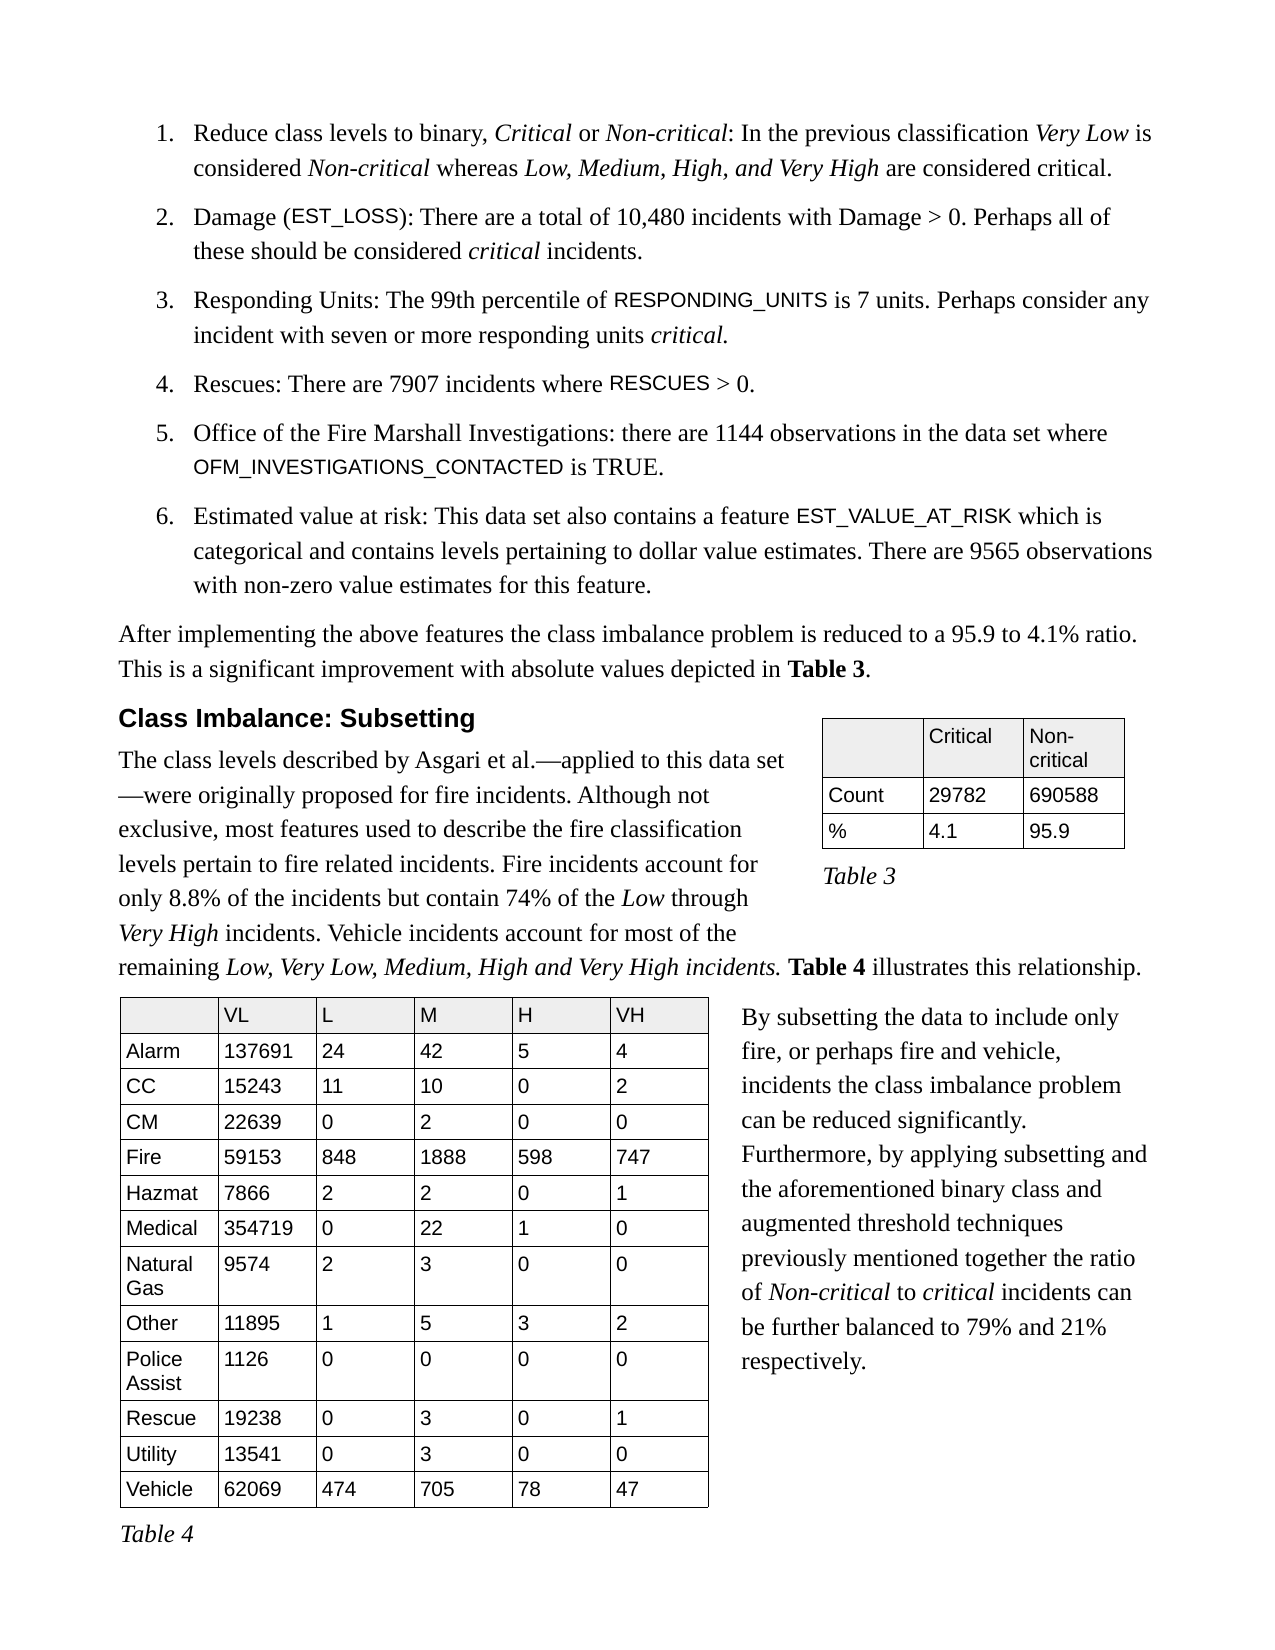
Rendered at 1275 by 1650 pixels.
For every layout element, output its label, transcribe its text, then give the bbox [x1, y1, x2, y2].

table_header Critical [924, 719, 1023, 777]
table_cell 11 [317, 1069, 414, 1104]
table_header [823, 719, 923, 777]
table_cell 0 [513, 1105, 610, 1139]
list Damage (EST_LOSS): There are a total of 10,480 incidents with Damage > 0. Perhaps all of these should be considered critical incidents. [156, 202, 1157, 265]
table_cell 1 [317, 1306, 414, 1341]
table_cell 95.9 [1024, 814, 1124, 848]
table_cell 0 [611, 1211, 708, 1246]
table_cell 1 [513, 1211, 610, 1246]
table_cell Vehicle [121, 1472, 218, 1507]
table_cell 1 [611, 1176, 708, 1210]
table_cell 9574 [219, 1247, 316, 1305]
table_cell 10 [415, 1069, 512, 1104]
table_cell Other [121, 1306, 218, 1341]
subtitle Class Imbalance: Subsetting [118, 703, 1157, 934]
table_cell 0 [611, 1247, 708, 1305]
table_cell 0 [513, 1437, 610, 1471]
table_cell Medical [121, 1211, 218, 1246]
table_cell 19238 [219, 1401, 316, 1436]
table_cell 0 [513, 1342, 610, 1400]
list Reduce class levels to binary, Critical or Non-critical: In the previous classification Very Low is considered Non-critical whereas Low, Medium, High, and Very High are considered critical. [156, 118, 1157, 181]
table_cell 2 [415, 1105, 512, 1139]
table_cell 24 [317, 1034, 414, 1068]
table_cell 29782 [924, 778, 1023, 813]
text Table 4 [120, 1519, 708, 1548]
table_cell 47 [611, 1472, 708, 1507]
list Estimated value at risk: This data set also contains a feature EST_VALUE_AT_RISK which is categorical and contains levels pertaining to dollar value estimates. There are 9565 observations with non-zero value estimates for this feature. [156, 501, 1157, 599]
table_cell Fire [121, 1140, 218, 1175]
table_cell 7866 [219, 1176, 316, 1210]
table_cell 59153 [219, 1140, 316, 1175]
text After implementing the above features the class imbalance problem is reduced to a 95.9 to 4.1% ratio. This is a significant improvement with absolute values depicted in Table 3. [118, 619, 1157, 683]
table_header VH [611, 998, 708, 1033]
table_cell 0 [513, 1069, 610, 1104]
table_cell 0 [317, 1342, 414, 1400]
table_cell 474 [317, 1472, 414, 1507]
table_cell 0 [513, 1176, 610, 1210]
table_cell 2 [415, 1176, 512, 1210]
table_cell 3 [415, 1437, 512, 1471]
table_cell 0 [611, 1437, 708, 1471]
table_cell 5 [513, 1034, 610, 1068]
table_cell Police Assist [121, 1342, 218, 1400]
table_cell Natural Gas [121, 1247, 218, 1305]
table_cell 0 [513, 1247, 610, 1305]
table_cell 4.1 [924, 814, 1023, 848]
text The class levels described by Asgari et al.—applied to this data set—were originally proposed for fire incidents. Although not exclusive, most features used to describe the fire classification levels pertain to fire related incidents. Fire incidents account for only 8.8% of the incidents but contain 74% of the Low through Very High incidents. Vehicle incidents account for most of the remaining Low, Very Low, Medium, High and Very High incidents. Table 4 illustrates this relationship. [118, 746, 1157, 981]
table_cell 2 [611, 1069, 708, 1104]
table_cell 3 [415, 1247, 512, 1305]
text Table 3 [822, 861, 1124, 890]
table_header VL [219, 998, 316, 1033]
table_cell 13541 [219, 1437, 316, 1471]
table_cell 15243 [219, 1069, 316, 1104]
table_header Non-critical [1024, 719, 1124, 777]
table_cell 1126 [219, 1342, 316, 1400]
table_cell Alarm [121, 1034, 218, 1068]
table_header H [513, 998, 610, 1033]
table_cell 1 [611, 1401, 708, 1436]
table_cell 705 [415, 1472, 512, 1507]
table_cell 0 [611, 1105, 708, 1139]
table_header [121, 998, 218, 1033]
table_cell 78 [513, 1472, 610, 1507]
table_cell Count [823, 778, 923, 813]
table_cell 11895 [219, 1306, 316, 1341]
table_cell 354719 [219, 1211, 316, 1246]
table_cell 0 [513, 1401, 610, 1436]
list Rescues: There are 7907 incidents where RESCUES > 0. [156, 369, 1157, 397]
table_cell 137691 [219, 1034, 316, 1068]
table_cell Utility [121, 1437, 218, 1471]
list Responding Units: The 99th percentile of RESPONDING_UNITS is 7 units. Perhaps consider any incident with seven or more responding units critical. [156, 285, 1157, 348]
table_header M [415, 998, 512, 1033]
table_cell 5 [415, 1306, 512, 1341]
table_cell 2 [317, 1247, 414, 1305]
table_header L [317, 998, 414, 1033]
table_cell 22639 [219, 1105, 316, 1139]
table_cell 598 [513, 1140, 610, 1175]
table_cell 1888 [415, 1140, 512, 1175]
table_cell 2 [317, 1176, 414, 1210]
list Office of the Fire Marshall Investigations: there are 1144 observations in the data set where OFM_INVESTIGATIONS_CONTACTED is TRUE. [156, 418, 1157, 481]
table_cell 0 [317, 1211, 414, 1246]
table_cell 0 [317, 1105, 414, 1139]
table_cell 848 [317, 1140, 414, 1175]
table_cell 4 [611, 1034, 708, 1068]
table_cell 62069 [219, 1472, 316, 1507]
table_cell 3 [415, 1401, 512, 1436]
table_cell 0 [611, 1342, 708, 1400]
table_cell 0 [317, 1437, 414, 1471]
table_cell CM [121, 1105, 218, 1139]
table_cell 690588 [1024, 778, 1124, 813]
table_cell 42 [415, 1034, 512, 1068]
table_cell 2 [611, 1306, 708, 1341]
table_cell Rescue [121, 1401, 218, 1436]
text By subsetting the data to include only fire, or perhaps fire and vehicle, incidents the class imbalance problem can be reduced significantly. Furthermore, by applying subsetting and the aforementioned binary class and augmented threshold techniques previously mentioned together the ratio of Non-critical to critical incidents can be further balanced to 79% and 21% respectively. [117, 994, 1157, 1592]
table_cell 0 [317, 1401, 414, 1436]
table_cell 747 [611, 1140, 708, 1175]
table_cell CC [121, 1069, 218, 1104]
table_cell 3 [513, 1306, 610, 1341]
table_cell 22 [415, 1211, 512, 1246]
table_cell % [823, 814, 923, 848]
table_cell 0 [415, 1342, 512, 1400]
table_cell Hazmat [121, 1176, 218, 1210]
